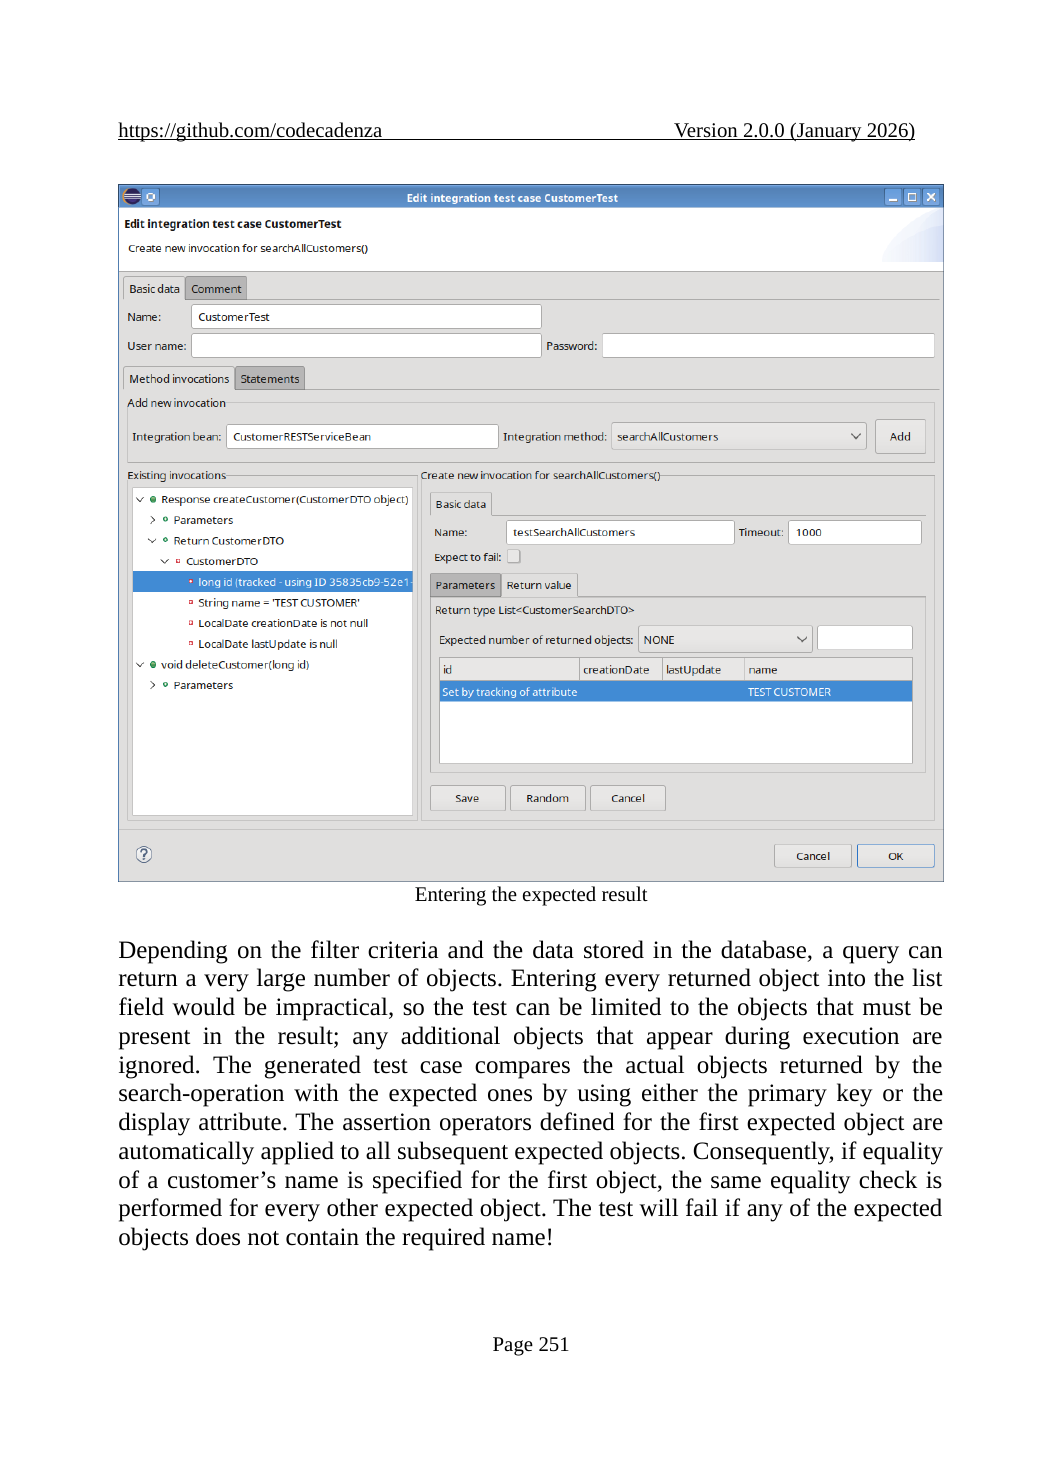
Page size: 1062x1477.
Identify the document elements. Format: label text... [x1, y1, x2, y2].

text Depending on the filter criteria and the data stored in the database, a query can return a very large number of objects. Entering every returned object into the list field would be impractical, so the test can be limited to the objects that must be present in the result; any additional objects that appear during execution are ignored. The generated test case compares the actual objects returned by the search-operation with the expected ones by using either the primary key or the display attribute. The assertion operators defined for the first expected object are automatically applied to all subsequent expected objects. Consequently, if equality of a customer’s name is specified for the first object, the same equality check is performed for every other expected object. The test will fail if any of the expected objects does not contain the required name! [118, 935, 944, 1251]
text Entering the expected result [118, 882, 944, 906]
picture [118, 184, 944, 882]
